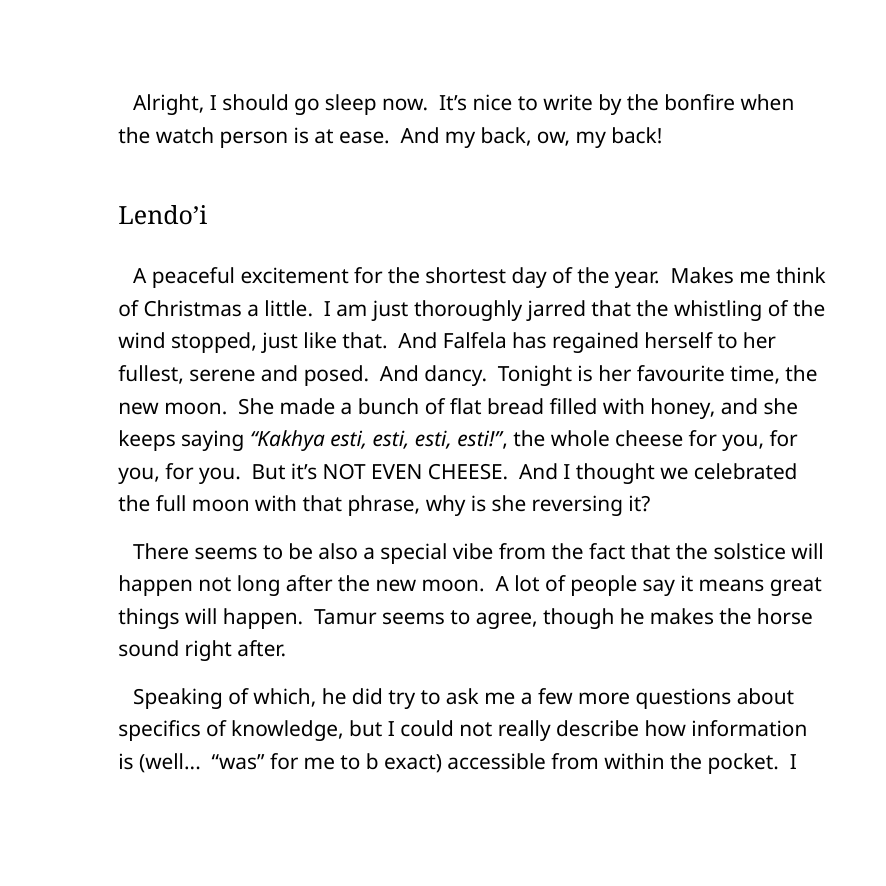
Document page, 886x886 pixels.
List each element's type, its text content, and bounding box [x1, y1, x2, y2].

text Alright, I should go sleep now. It’s nice to write by the bonfire when the watch person is at ease. And my back, ow, my back! [118, 88, 827, 149]
subtitle Lendo’i [118, 198, 827, 232]
text Speaking of which, he did try to ask me a few more questions about specifics of knowledge, but I could not really describe how information is (well... “was” for me to b exact) accessible from within the pocket. I [118, 682, 827, 775]
text A peaceful excitement for the shortest day of the year. Makes me think of Christmas a little. I am just thoroughly jarred that the whistling of the wind stopped, just like that. And Falfela has regained herself to her fullest, serene and posed. And dancy. Tonight is her favourite time, the new moon. She made a bunch of flat bread filled with honey, and she keeps saying “Kakhya esti, esti, esti, esti!”, the whole cheese for you, for you, for you. But it’s NOT EVEN CHEESE. And I thought we celebrated the full moon with that phrase, why is she reversing it? [118, 261, 827, 518]
text There seems to be also a special vibe from the fact that the solstice will happen not long after the new moon. A lot of people say it means great things will happen. Tamur seems to agree, though he makes the horse sound right after. [118, 537, 827, 663]
